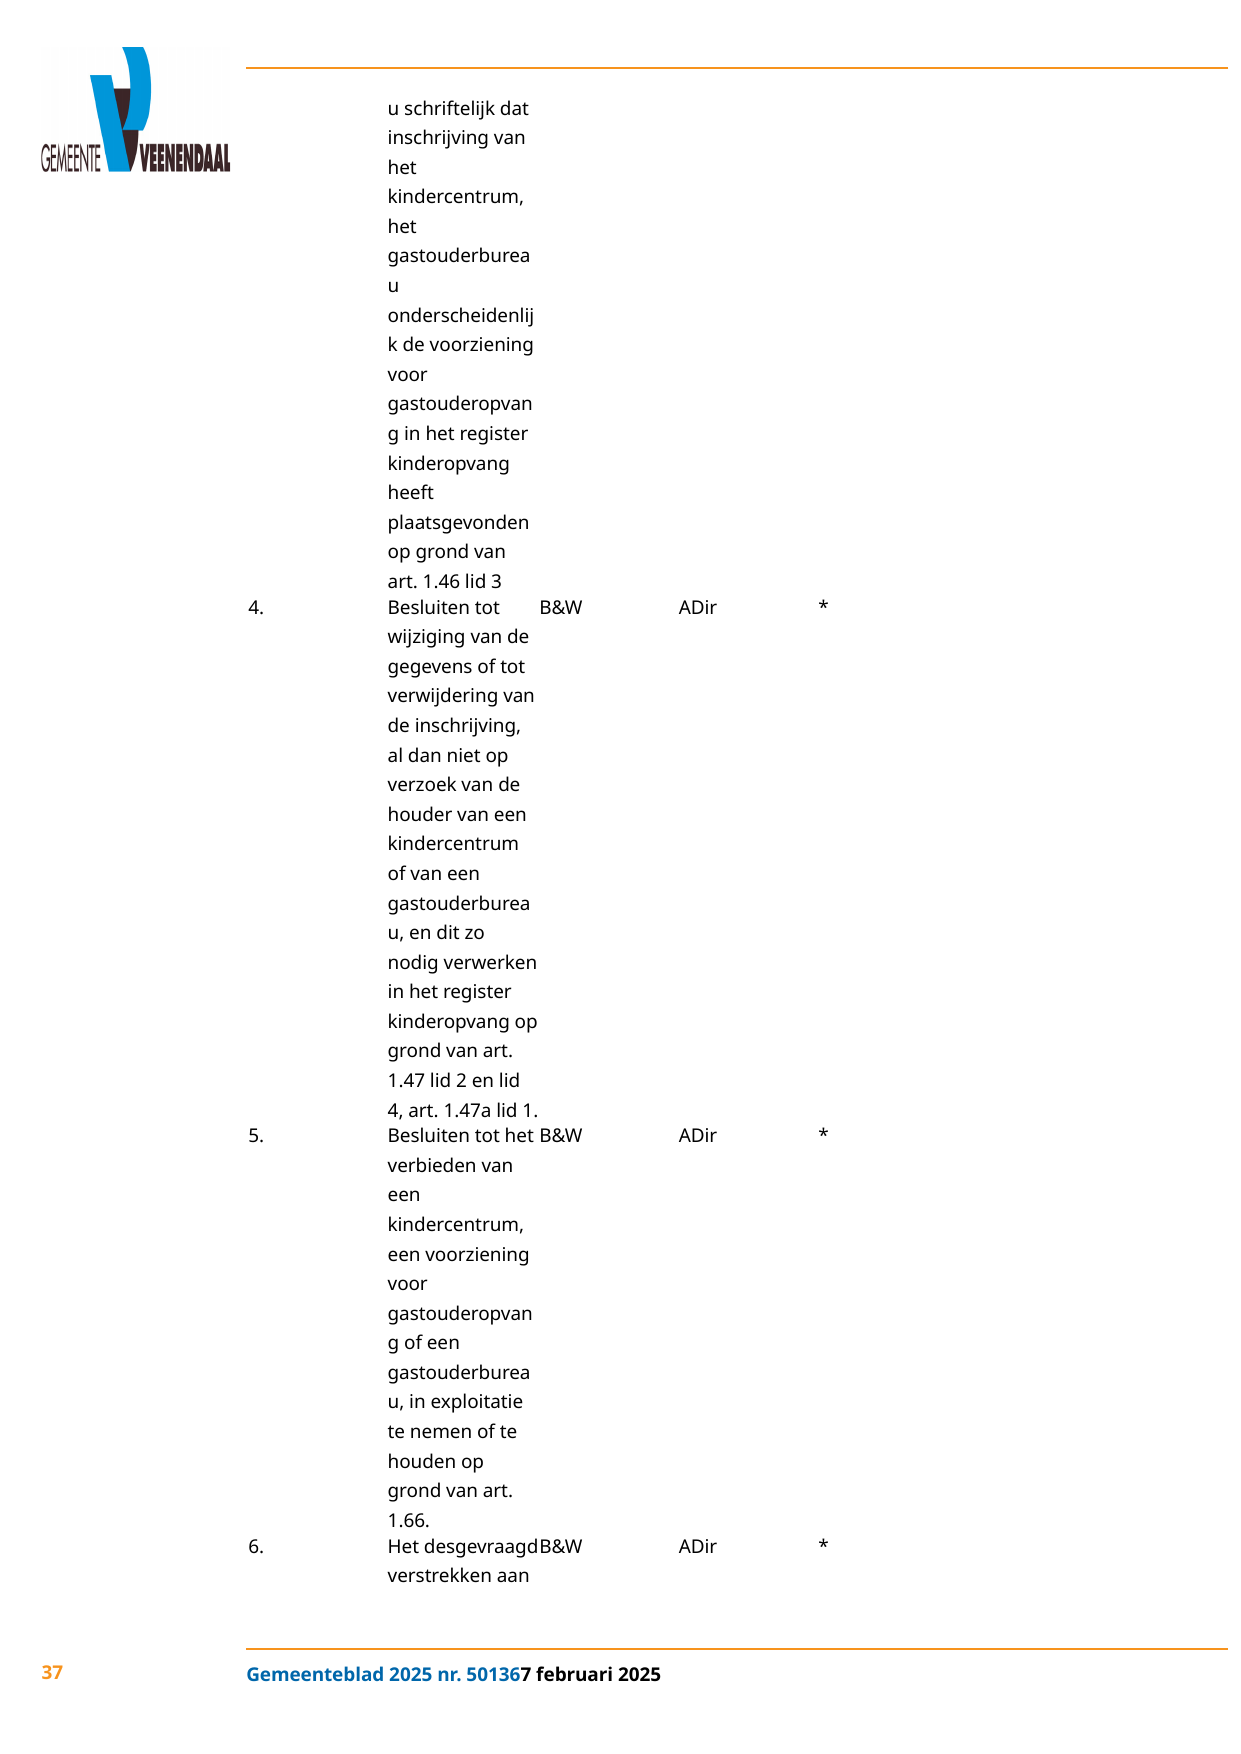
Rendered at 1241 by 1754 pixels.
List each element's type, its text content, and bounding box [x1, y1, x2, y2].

table_cell B&W [539, 1533, 678, 1588]
table_cell Besluiten tot het verbieden van een kindercentrum, een voorziening voor gastouderopvang of een gastouderbureau, in exploitatie te nemen of te houden op grond van art. 1.66. [388, 1123, 539, 1533]
table_cell [958, 594, 1152, 1122]
table_cell 6. [248, 1533, 387, 1588]
table_cell B&W [539, 1123, 678, 1533]
table_cell [958, 1533, 1152, 1588]
table_cell 5. [248, 1123, 387, 1533]
table_cell ADir [679, 1123, 818, 1533]
table_cell B&W [539, 594, 678, 1122]
table_cell ADir [679, 1533, 818, 1588]
table_cell [958, 1123, 1152, 1533]
table_cell * [818, 1533, 957, 1588]
table_cell [679, 95, 818, 594]
table_cell u schriftelijk dat inschrijving van het kindercentrum, het gastouderbureau onderscheidenlijk de voorziening voor gastouderopvang in het register kinderopvang heeft plaatsgevonden op grond van art. 1.46 lid 3 [388, 95, 539, 594]
table_cell Het desgevraagd verstrekken aan [388, 1533, 539, 1588]
table_cell [818, 95, 957, 594]
table_cell 4. [248, 594, 387, 1122]
table_cell Besluiten tot wijziging van de gegevens of tot verwijdering van de inschrijving, al dan niet op verzoek van de houder van een kindercentrum of van een gastouderbureau, en dit zo nodig verwerken in het register kinderopvang op grond van art. 1.47 lid 2 en lid 4, art. 1.47a lid 1. [388, 594, 539, 1122]
table_cell ADir [679, 594, 818, 1122]
table_cell [958, 95, 1152, 594]
picture [41, 47, 130, 172]
table_cell [539, 95, 678, 594]
table_cell * [818, 1123, 957, 1533]
table_cell * [818, 594, 957, 1122]
table_cell [248, 95, 387, 594]
picture [123, 47, 231, 172]
